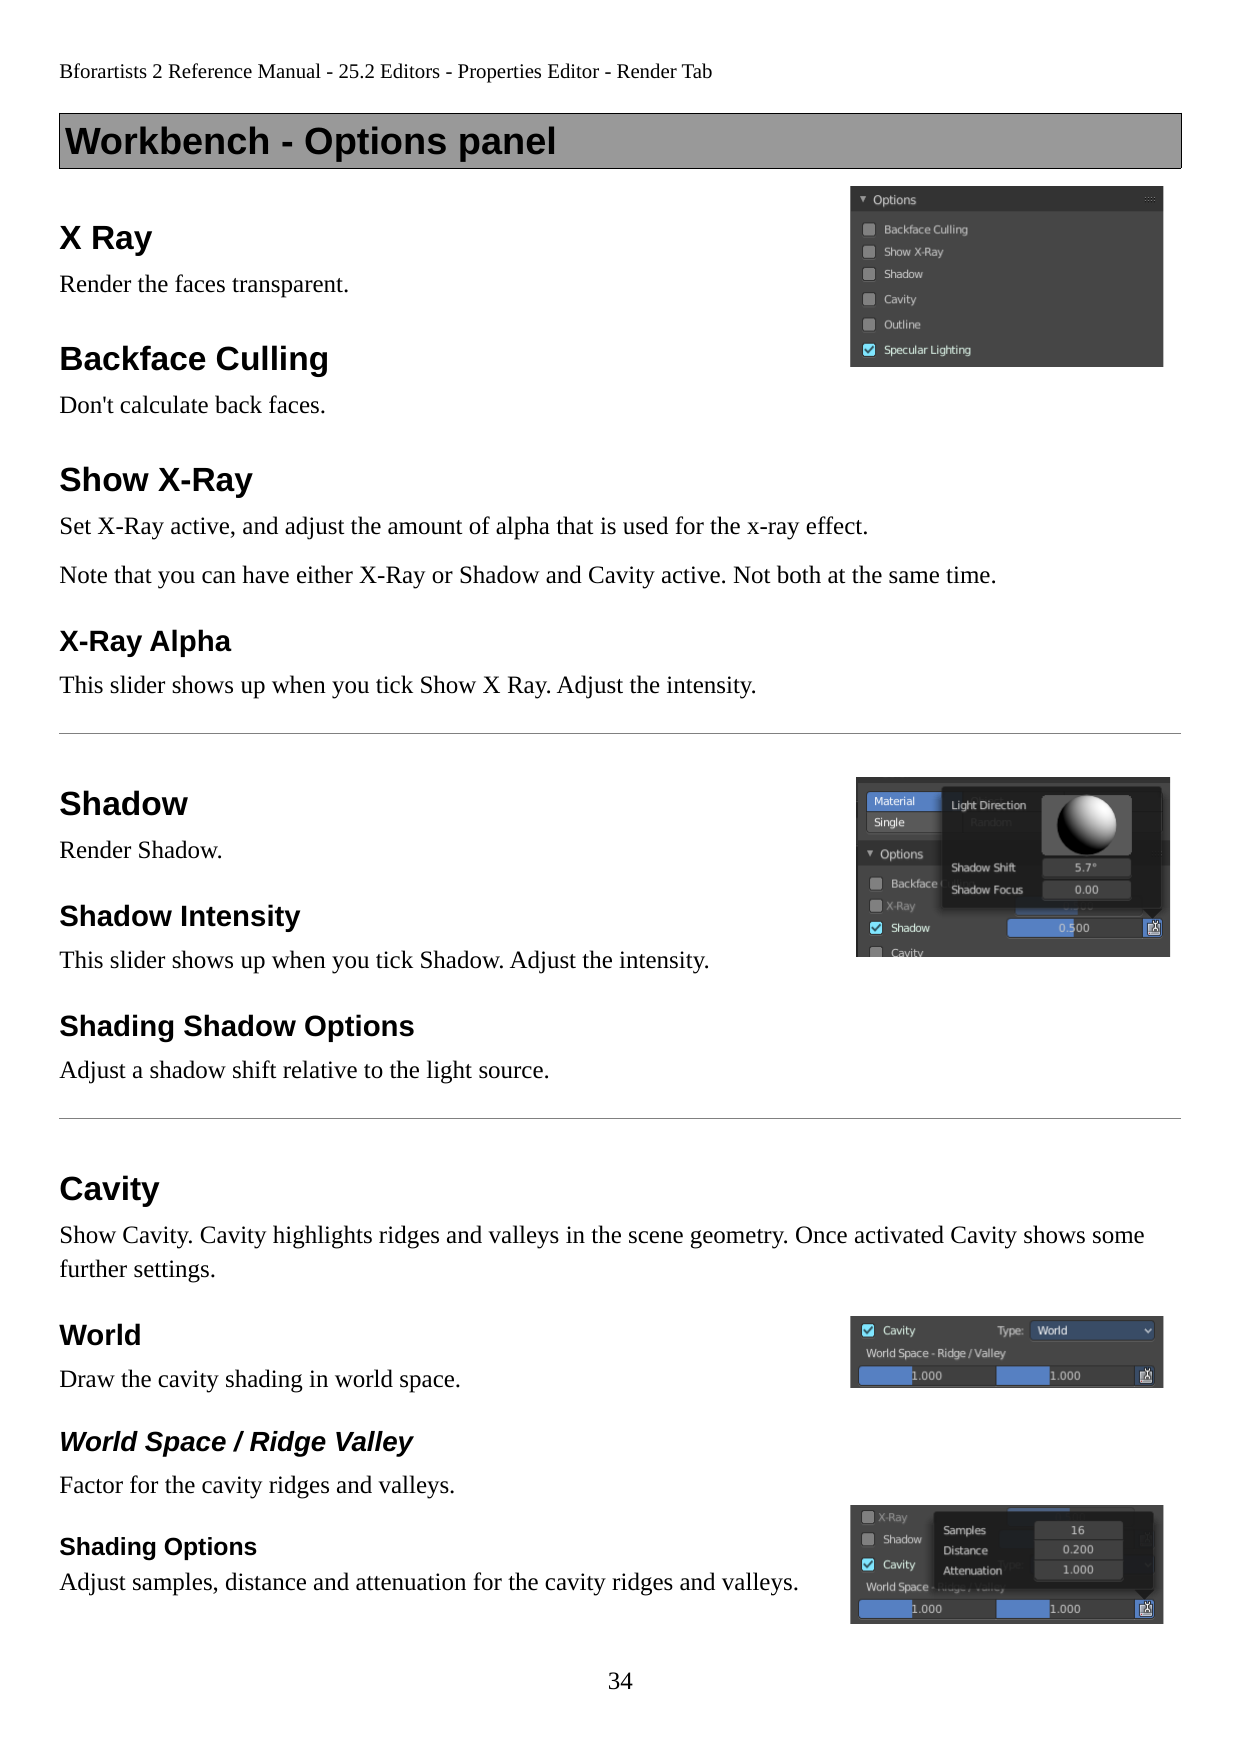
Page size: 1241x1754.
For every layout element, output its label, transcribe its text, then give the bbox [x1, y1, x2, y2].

subtitle Shading Options [59, 1532, 850, 1560]
text This slider shows up when you tick Show X Ray. Adjust the intensity. [59, 670, 1181, 698]
text This slider shows up when you tick Shadow. Adjust the intensity. [59, 945, 1181, 973]
text Set X-Ray active, and adjust the amount of alpha that is used for the x-ray effect. [59, 511, 1181, 539]
subtitle Shading Shadow Options [59, 1008, 1181, 1042]
subtitle World [59, 1318, 850, 1352]
subtitle X Ray [59, 217, 850, 256]
picture [850, 1505, 1164, 1624]
subtitle [1171, 898, 1181, 932]
subtitle X-Ray Alpha [59, 623, 1181, 657]
picture [850, 186, 1164, 367]
subtitle [1164, 217, 1181, 256]
subtitle Show X-Ray [59, 459, 1181, 498]
text Draw the cavity shading in world space. [59, 1364, 1181, 1393]
text Factor for the cavity ridges and valleys. [59, 1470, 1181, 1499]
subtitle World Space / Ridge Valley [59, 1426, 1181, 1458]
text Don't calculate back faces. [59, 390, 1181, 418]
subtitle [1171, 784, 1181, 822]
subtitle [1164, 1318, 1181, 1352]
text Render the faces transparent. [59, 269, 850, 297]
text Note that you can have either X-Ray or Shadow and Cavity active. Not both at the same time. [59, 560, 1181, 588]
text Adjust a shadow shift relative to the light source. [59, 1055, 1181, 1083]
subtitle [1164, 1532, 1181, 1560]
text Render Shadow. [59, 835, 856, 864]
text Show Cavity. Cavity highlights ridges and valleys in the scene geometry. Once activated Cavity shows some further settings. [59, 1220, 1181, 1283]
picture [856, 777, 1171, 957]
subtitle Shadow Intensity [59, 898, 856, 932]
subtitle Shadow [59, 784, 856, 822]
text [1171, 835, 1181, 864]
picture [850, 1316, 1164, 1388]
subtitle Backface Culling [59, 338, 1181, 377]
subtitle Cavity [59, 1169, 1181, 1207]
table_header Workbench - Options panel [60, 114, 1181, 168]
text Adjust samples, distance and attenuation for the cavity ridges and valleys. [59, 1567, 850, 1595]
